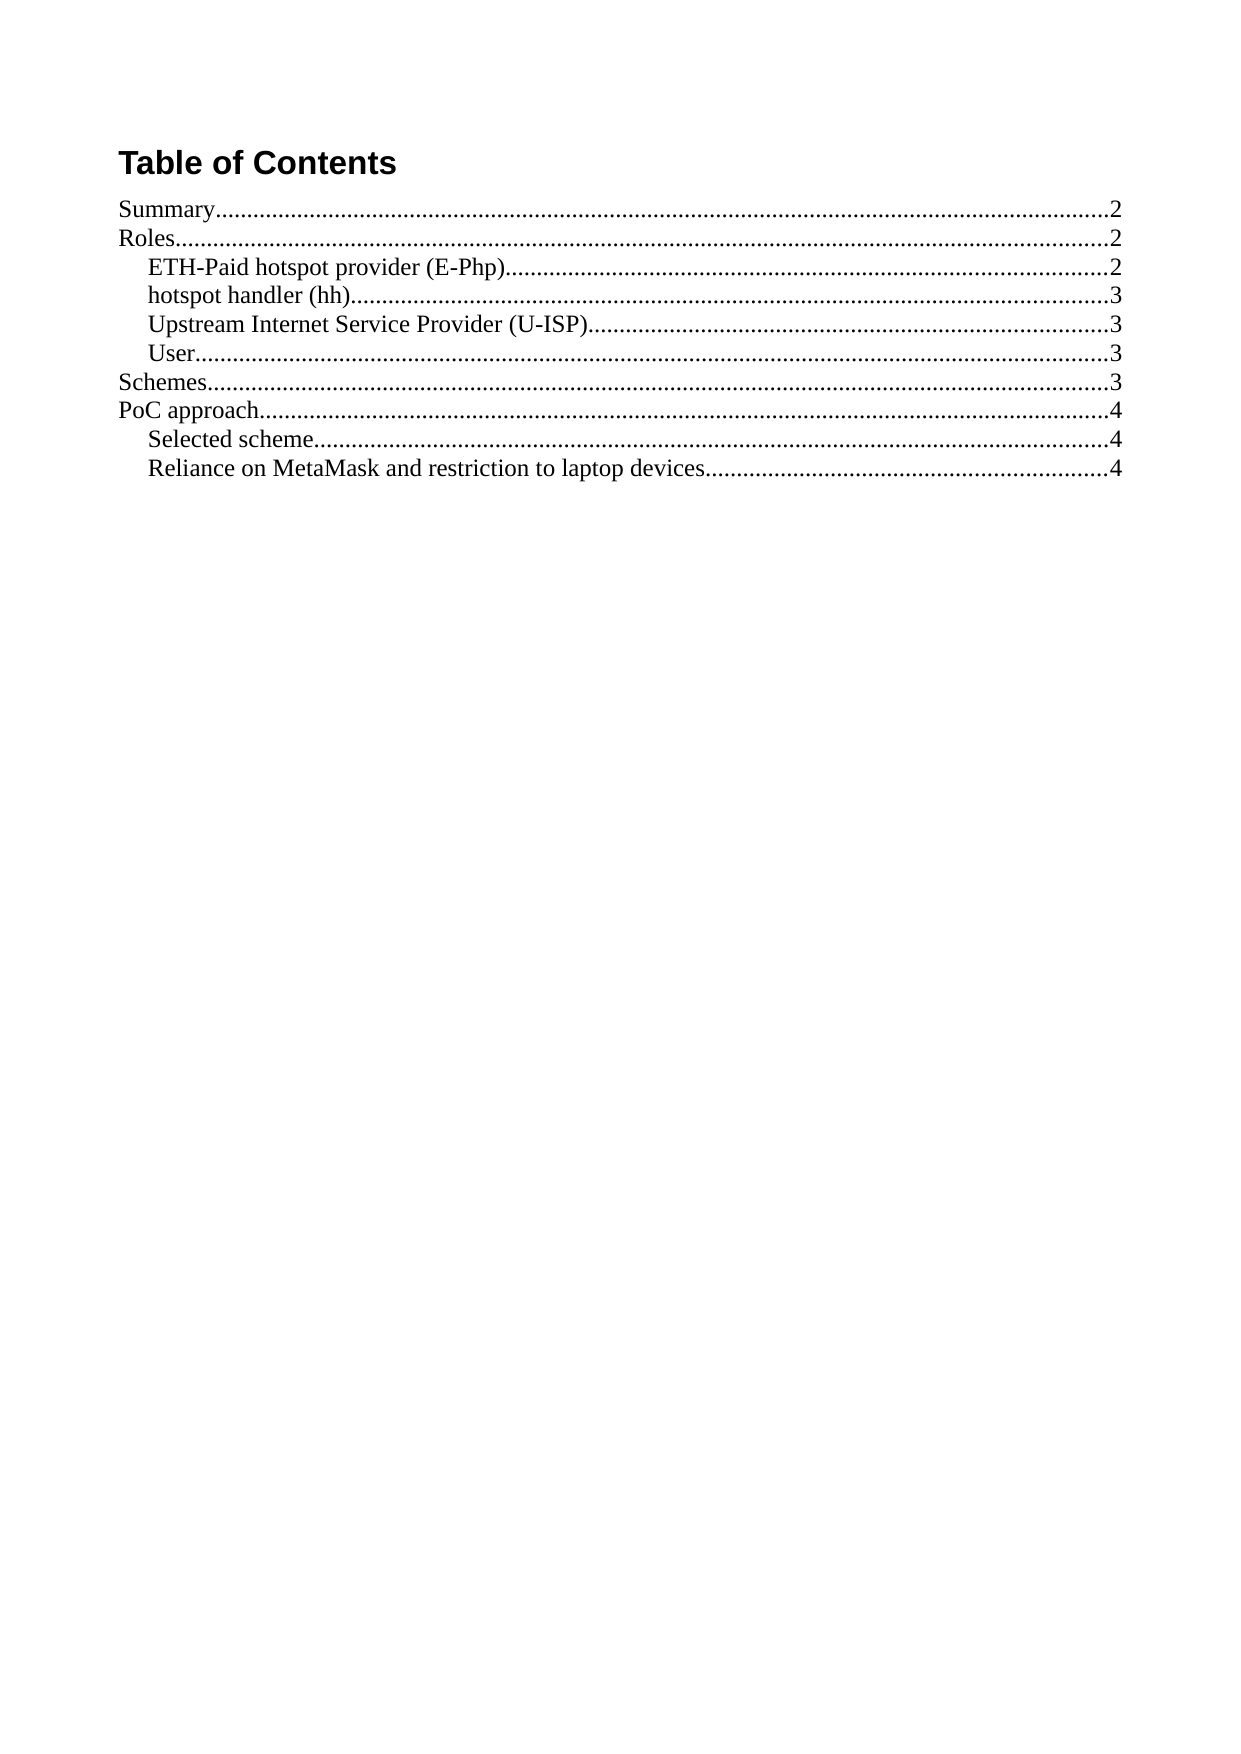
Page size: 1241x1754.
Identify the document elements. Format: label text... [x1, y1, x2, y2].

text PoC approach 4 [118, 395, 1122, 424]
text Roles 2 [118, 223, 1122, 252]
text hotspot handler (hh) 3 [148, 280, 1122, 309]
text Upstream Internet Service Provider (U-ISP) 3 [148, 309, 1122, 338]
subtitle Table of Contents [118, 143, 1122, 182]
text User 3 [148, 338, 1122, 367]
text Reliance on MetaMask and restriction to laptop devices 4 [148, 453, 1122, 482]
text Summary 2 [118, 194, 1122, 223]
text ETH-Paid hotspot provider (E-Php) 2 [148, 252, 1122, 280]
text Selected scheme 4 [148, 424, 1122, 453]
text Schemes 3 [118, 367, 1122, 395]
